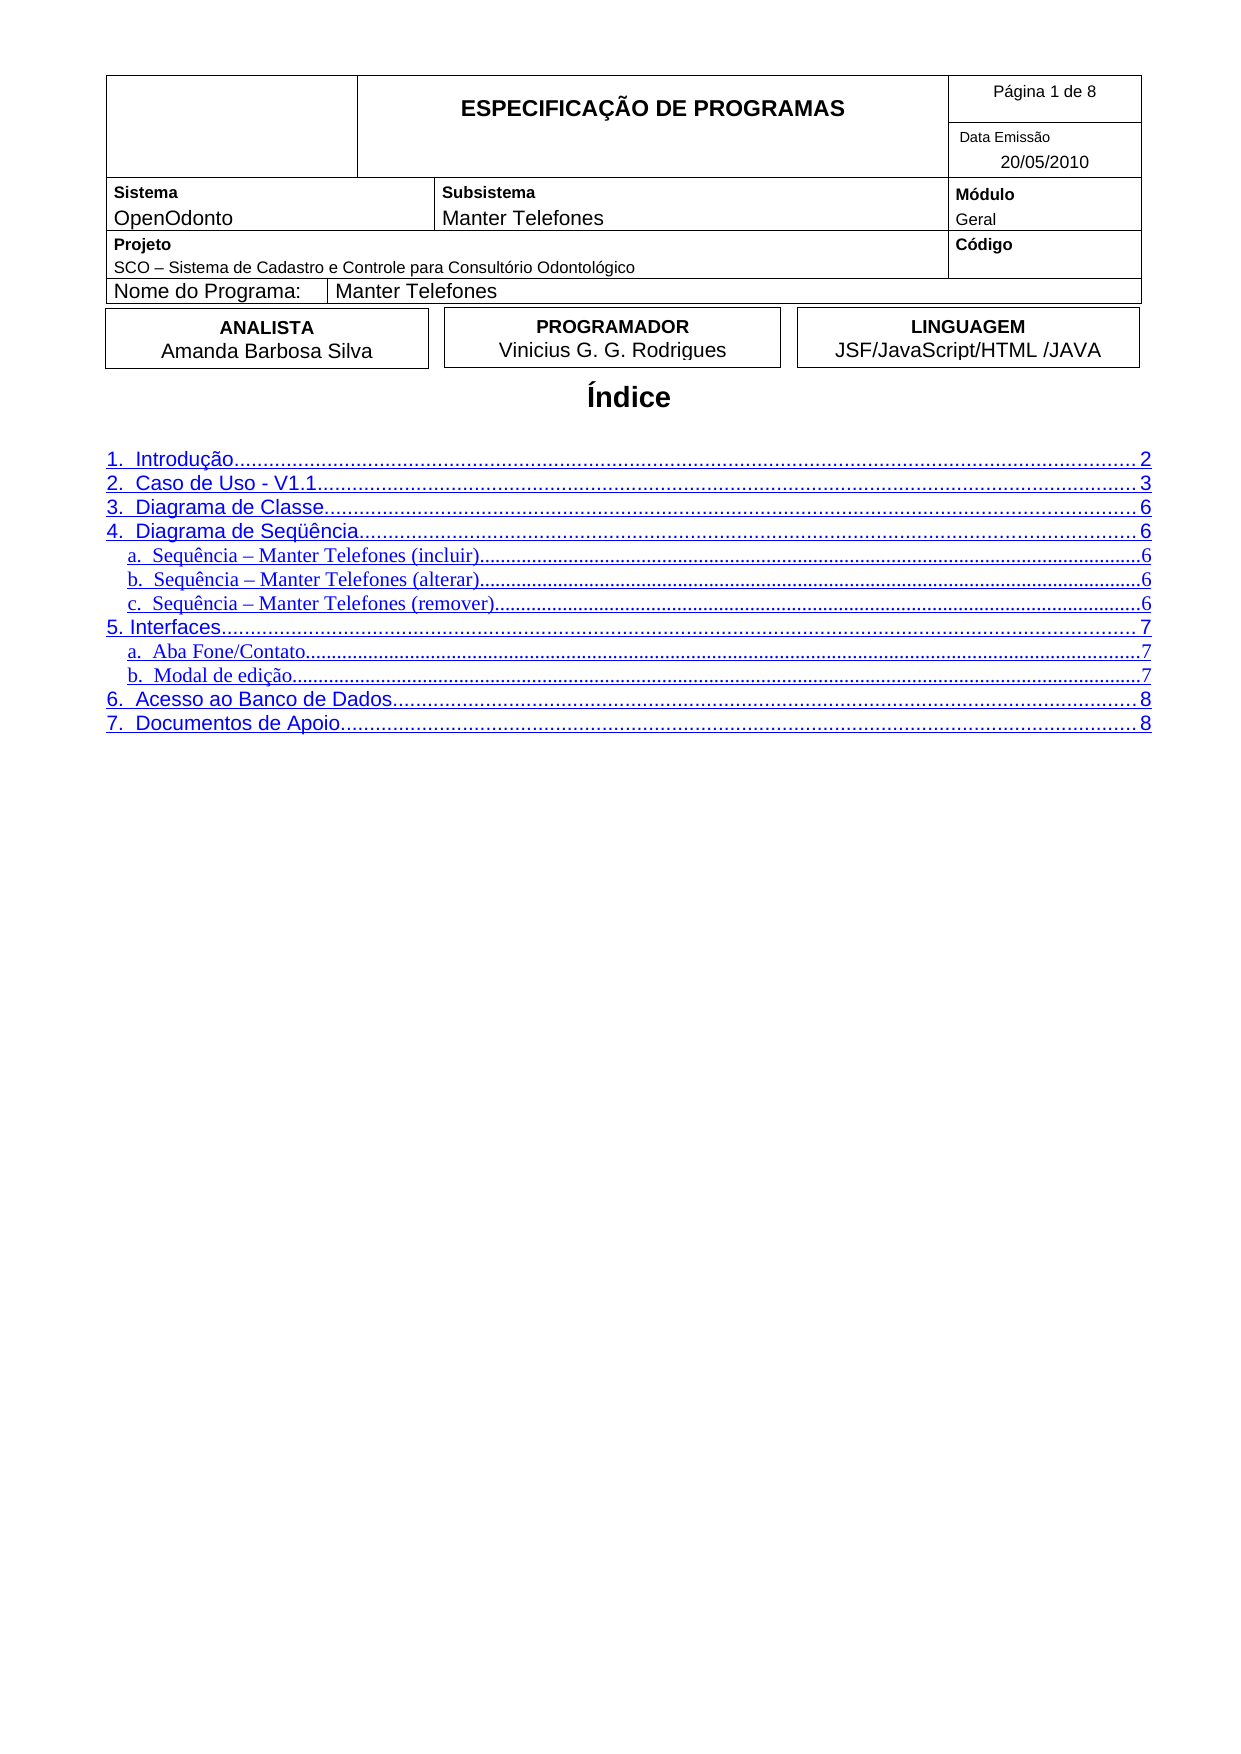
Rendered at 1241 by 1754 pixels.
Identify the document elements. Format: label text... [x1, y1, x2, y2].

text 4. Diagrama de Seqüência 6 [106, 519, 1151, 540]
text 2. Caso de Uso - V1.1 3 [106, 471, 1151, 492]
text 5. Interfaces 7 [106, 615, 1151, 636]
text 1. Introdução 2 [106, 447, 1151, 468]
text 3. Diagrama de Classe 6 [106, 495, 1151, 516]
text b. Modal de edição 7 [127, 663, 1151, 684]
text a. Sequência – Manter Telefones (incluir) 6 [127, 543, 1151, 564]
text 6. Acesso ao Banco de Dados 8 [106, 687, 1151, 708]
text c. Sequência – Manter Telefones (remover) 6 [127, 591, 1151, 612]
text 7. Documentos de Apoio 8 [106, 711, 1151, 732]
subtitle Índice [106, 380, 1151, 414]
text b. Sequência – Manter Telefones (alterar) 6 [127, 567, 1151, 588]
text a. Aba Fone/Contato 7 [127, 639, 1151, 660]
